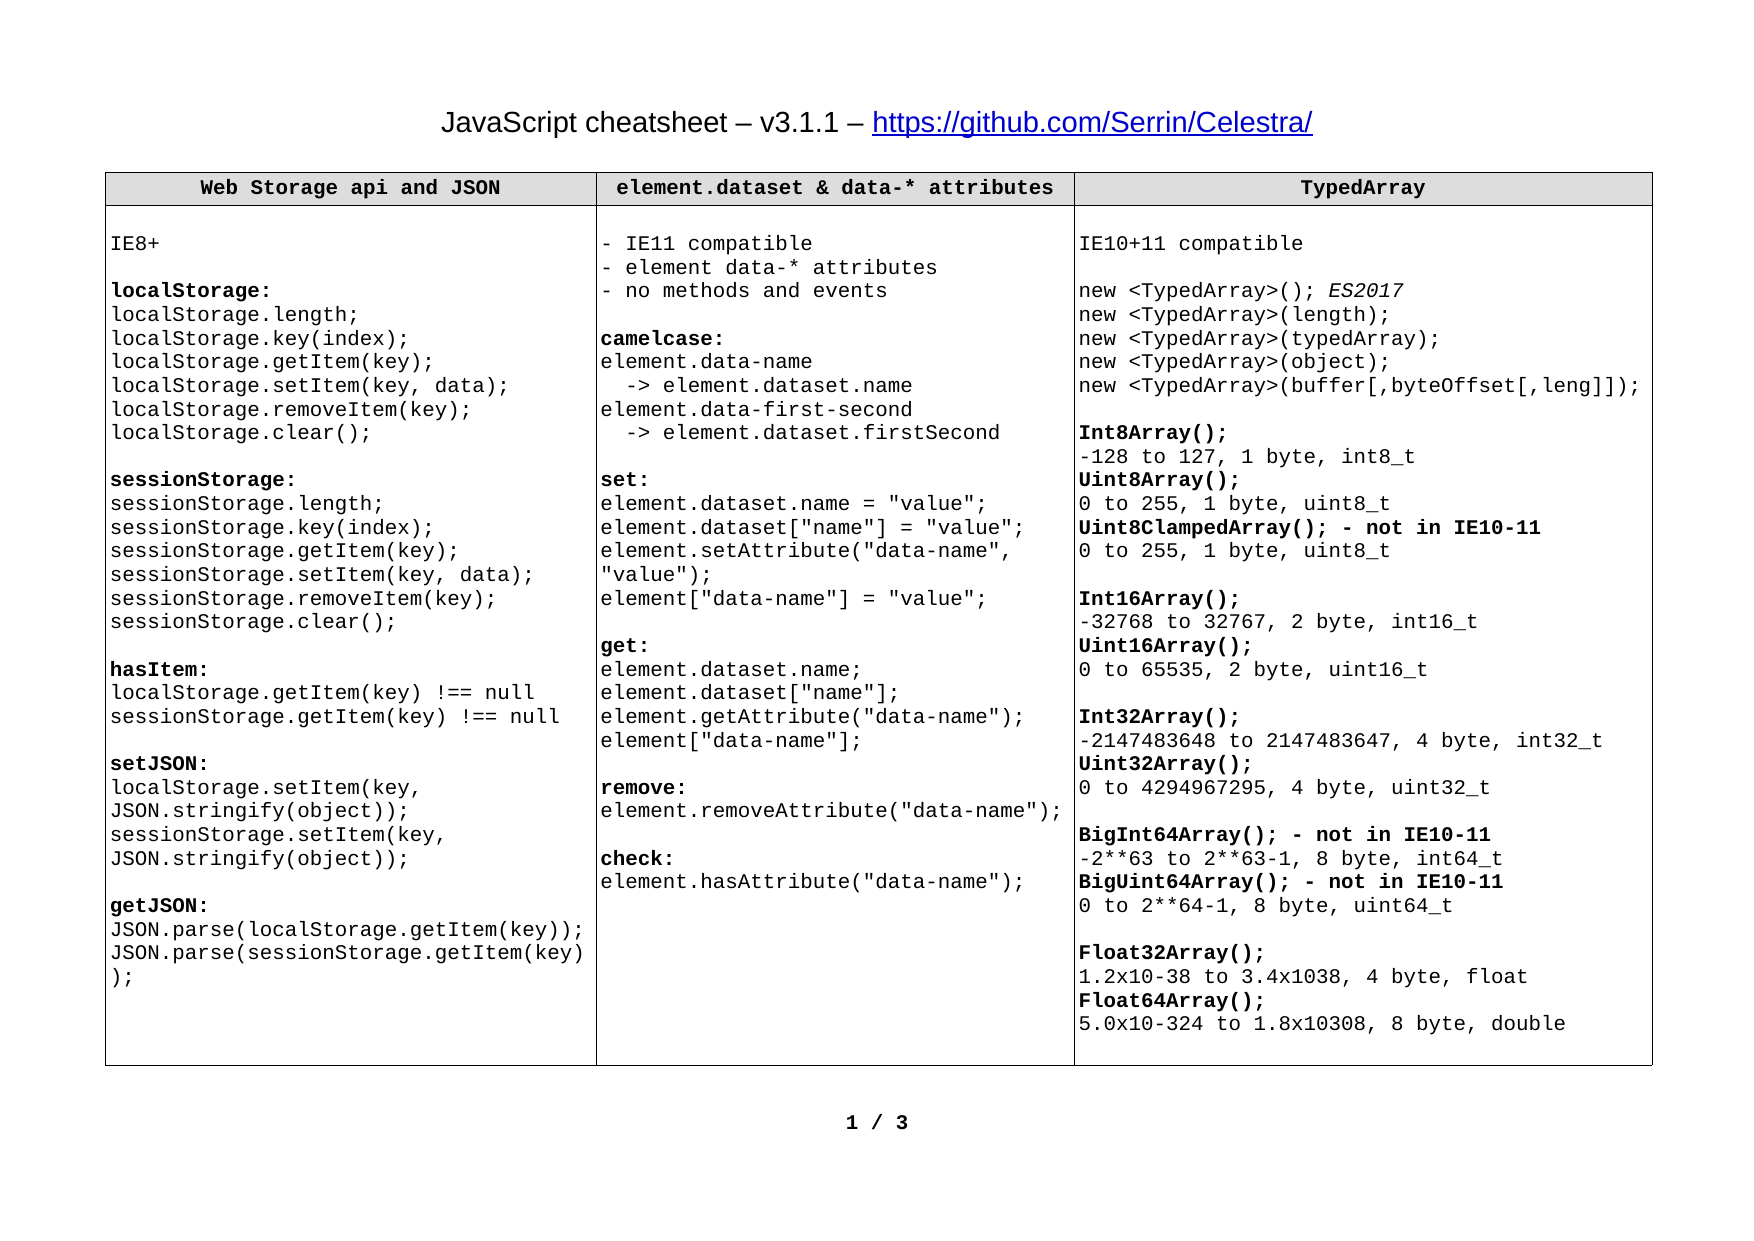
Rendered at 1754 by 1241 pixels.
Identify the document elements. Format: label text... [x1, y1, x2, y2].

text JavaScript cheatsheet – v3.1.1 – https://github.com/Serrin/Celestra/ [105, 105, 1648, 138]
table_cell IE10+11 compatible new <TypedArray>(); ES2017 new <TypedArray>(length); new <TypedArray>(typedArray); new <TypedArray>(object); new <TypedArray>(buffer[,byteOffset[,leng]]); Int8Array(); -128 to 127, 1 byte, int8_t Uint8Array(); 0 to 255, 1 byte, uint8_t Uint8ClampedArray(); - not in IE10-11 0 to 255, 1 byte, uint8_t Int16Array(); -32768 to 32767, 2 byte, int16_t Uint16Array(); 0 to 65535, 2 byte, uint16_t Int32Array(); -2147483648 to 2147483647, 4 byte, int32_t Uint32Array(); 0 to 4294967295, 4 byte, uint32_t BigInt64Array(); - not in IE10-11 -2**63 to 2**63-1, 8 byte, int64_t BigUint64Array(); - not in IE10-11 0 to 2**64-1, 8 byte, uint64_t Float32Array(); 1.2x10-38 to 3.4x1038, 4 byte, float Float64Array(); 5.0x10-324 to 1.8x10308, 8 byte, double [1075, 206, 1652, 1065]
table_cell - IE11 compatible - element data-* attributes - no methods and events camelcase: element.data-name -> element.dataset.name element.data-first-second -> element.dataset.firstSecond set: element.dataset.name = "value"; element.dataset["name"] = "value"; element.setAttribute("data-name", "value"); element["data-name"] = "value"; get: element.dataset.name; element.dataset["name"]; element.getAttribute("data-name"); element["data-name"]; remove: element.removeAttribute("data-name"); check: element.hasAttribute("data-name"); [597, 206, 1074, 1065]
table_cell IE8+ localStorage: localStorage.length; localStorage.key(index); localStorage.getItem(key); localStorage.setItem(key, data); localStorage.removeItem(key); localStorage.clear(); sessionStorage: sessionStorage.length; sessionStorage.key(index); sessionStorage.getItem(key); sessionStorage.setItem(key, data); sessionStorage.removeItem(key); sessionStorage.clear(); hasItem: localStorage.getItem(key) !== null sessionStorage.getItem(key) !== null setJSON: localStorage.setItem(key, JSON.stringify(object)); sessionStorage.setItem(key, JSON.stringify(object)); getJSON: JSON.parse(localStorage.getItem(key)); JSON.parse(sessionStorage.getItem(key)); [106, 206, 596, 1065]
table_header TypedArray [1075, 173, 1652, 205]
table_header Web Storage api and JSON [106, 173, 596, 205]
table_header element.dataset & data-* attributes [597, 173, 1074, 205]
